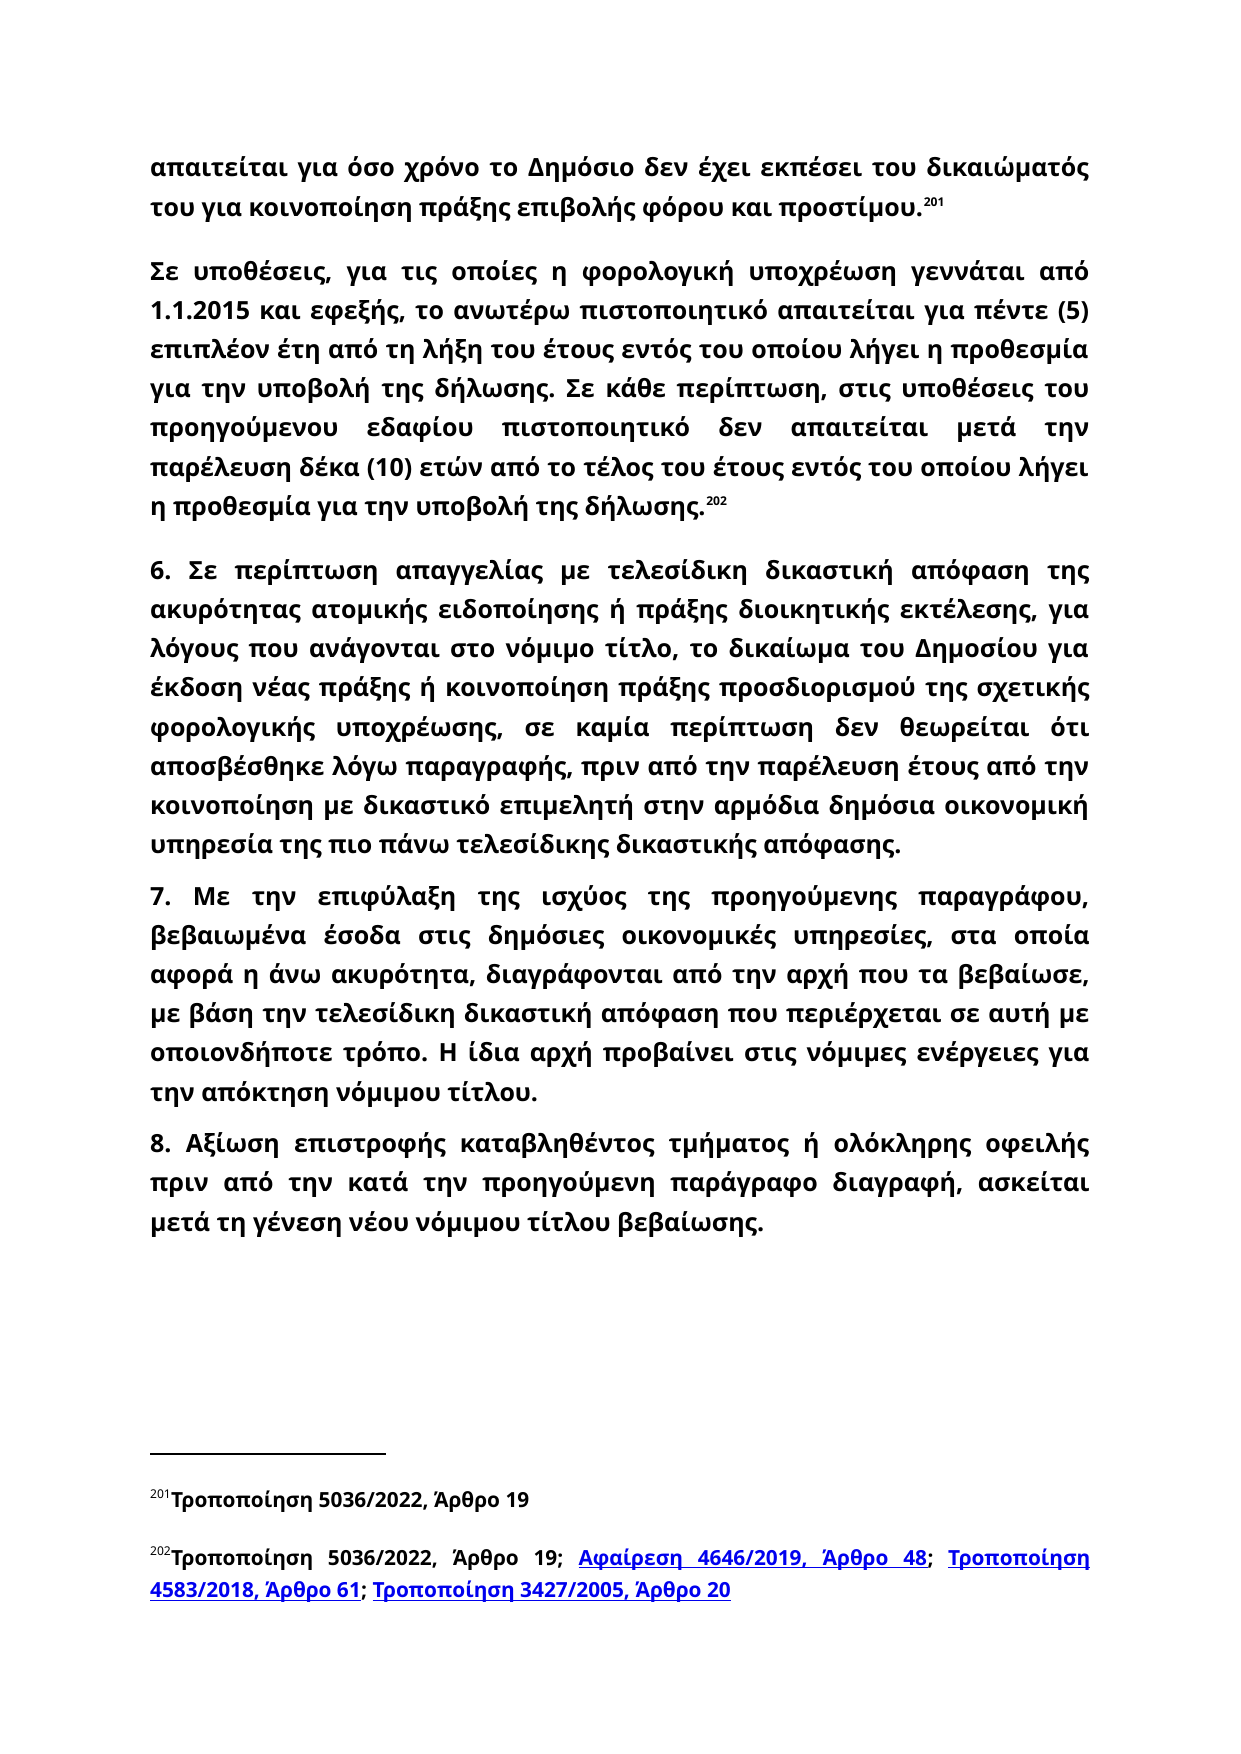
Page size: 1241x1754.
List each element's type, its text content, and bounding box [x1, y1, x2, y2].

text Τροποποίηση 5036/2022, Άρθρο 19 [150, 1485, 1090, 1514]
text 8. Αξίωση επιστροφής καταβληθέντος τμήματος ή ολόκληρης οφειλής πριν από την κατά την προηγούμενη παράγραφο διαγραφή, ασκείται μετά τη γένεση νέου νόμιμου τίτλου βεβαίωσης. [150, 1126, 1090, 1238]
text Σε υποθέσεις, για τις οποίες η φορολογική υποχρέωση γεννάται από 1.1.2015 και εφεξής, το ανωτέρω πιστοποιητικό απαιτείται για πέντε (5) επιπλέον έτη από τη λήξη του έτους εντός του οποίου λήγει η προθεσμία για την υποβολή της δήλωσης. Σε κάθε περίπτωση, στις υποθέσεις του προηγούμενου εδαφίου πιστοποιητικό δεν απαιτείται μετά την παρέλευση δέκα (10) ετών από το τέλος του έτους εντός του οποίου λήγει η προθεσμία για την υποβολή της δήλωσης. [150, 253, 1090, 522]
text 7. Με την επιφύλαξη της ισχύος της προηγούμενης παραγράφου, βεβαιωμένα έσοδα στις δημόσιες οικονομικές υπηρεσίες, στα οποία αφορά η άνω ακυρότητα, διαγράφονται από την αρχή που τα βεβαίωσε, με βάση την τελεσίδικη δικαστική απόφαση που περιέρχεται σε αυτή με οποιονδήποτε τρόπο. Η ίδια αρχή προβαίνει στις νόμιμες ενέργειες για την απόκτηση νόμιμου τίτλου. [150, 878, 1090, 1108]
text Τροποποίηση 5036/2022, Άρθρο 19; Αφαίρεση 4646/2019, Άρθρο 48; Τροποποίηση 4583/2018, Άρθρο 61; Τροποποίηση 3427/2005, Άρθρο 20 [150, 1543, 1090, 1604]
text απαιτείται για όσο χρόνο το Δημόσιο δεν έχει εκπέσει του δικαιώματός του για κοινοποίηση πράξης επιβολής φόρου και προστίμου. [150, 150, 1090, 223]
text 6. Σε περίπτωση απαγγελίας με τελεσίδικη δικαστική απόφαση της ακυρότητας ατομικής ειδοποίησης ή πράξης διοικητικής εκτέλεσης, για λόγους που ανάγονται στο νόμιμο τίτλο, το δικαίωμα του Δημοσίου για έκδοση νέας πράξης ή κοινοποίηση πράξης προσδιορισμού της σχετικής φορολογικής υποχρέωσης, σε καμία περίπτωση δεν θεωρείται ότι αποσβέσθηκε λόγω παραγραφής, πριν από την παρέλευση έτους από την κοινοποίηση με δικαστικό επιμελητή στην αρμόδια δημόσια οικονομική υπηρεσία της πιο πάνω τελεσίδικης δικαστικής απόφασης. [150, 552, 1090, 861]
